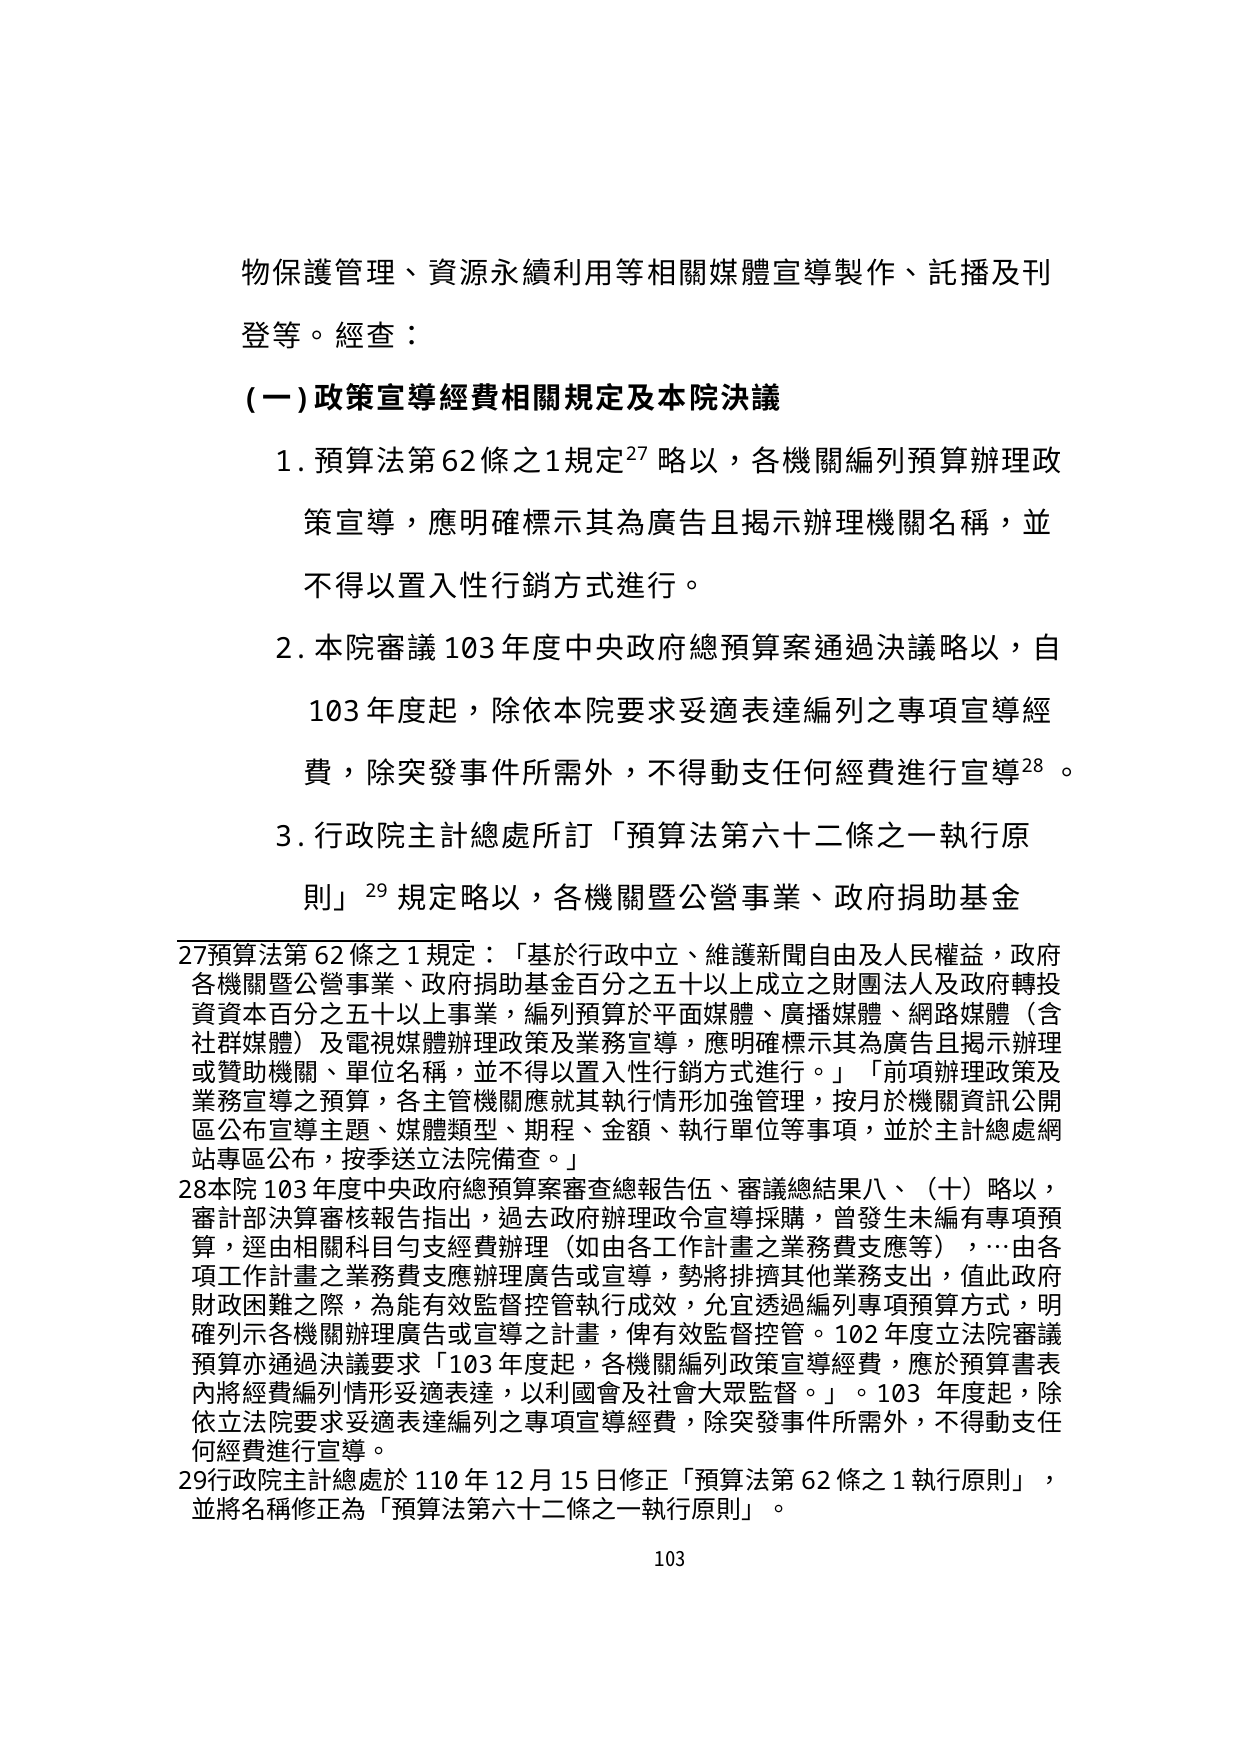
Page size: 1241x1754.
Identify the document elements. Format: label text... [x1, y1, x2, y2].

text 3.行政院主計總處所訂「預算法第六十二條之一執行原則」規定略以，各機關暨公營事業、政府捐助基金 [266, 792, 1063, 917]
text 2.本院審議103年度中央政府總預算案通過決議略以，自103年度起，除依本院要求妥適表達編列之專項宣導經費，除突發事件所需外，不得動支任何經費進行宣導。 [266, 604, 1063, 792]
text 預算法第62條之1規定：「基於行政中立、維護新聞自由及人民權益，政府各機關暨公營事業、政府捐助基金百分之五十以上成立之財團法人及政府轉投資資本百分之五十以上事業，編列預算於平面媒體、廣播媒體、網路媒體（含社群媒體）及電視媒體辦理政策及業務宣導，應明確標示其為廣告且揭示辦理或贊助機關、單位名稱，並不得以置入性行銷方式進行。」「前項辦理政策及業務宣導之預算，各主管機關應就其執行情形加強管理，按月於機關資訊公開區公布宣導主題、媒體類型、期程、金額、執行單位等事項，並於主計總處網站專區公布，按季送立法院備查。」 [177, 941, 1063, 1175]
text 行政院主計總處於110年12月15日修正「預算法第62條之1執行原則」，並將名稱修正為「預算法第六十二條之一執行原則」。 [177, 1466, 1063, 1525]
text 1.預算法第62條之1規定略以，各機關編列預算辦理政策宣導，應明確標示其為廣告且揭示辦理機關名稱，並不得以置入性行銷方式進行。 [266, 417, 1063, 604]
text (一)政策宣導經費相關規定及本院決議 [236, 354, 1063, 417]
text 本院103年度中央政府總預算案審查總報告伍、審議總結果八、（十）略以，審計部決算審核報告指出，過去政府辦理政令宣導採購，曾發生未編有專項預算，逕由相關科目勻支經費辦理（如由各工作計畫之業務費支應等），…由各項工作計畫之業務費支應辦理廣告或宣導，勢將排擠其他業務支出，值此政府財政困難之際，為能有效監督控管執行成效，允宜透過編列專項預算方式，明確列示各機關辦理廣告或宣導之計畫，俾有效監督控管。102年度立法院審議預算亦通過決議要求「103年度起，各機關編列政策宣導經費，應於預算書表內將經費編列情形妥適表達，以利國會及社會大眾監督。」。103 年度起，除依立法院要求妥適表達編列之專項宣導經費，除突發事件所需外，不得動支任何經費進行宣導。 [177, 1175, 1063, 1466]
text 物保護管理、資源永續利用等相關媒體宣導製作、託播及刊登等。經查： [236, 229, 1063, 354]
